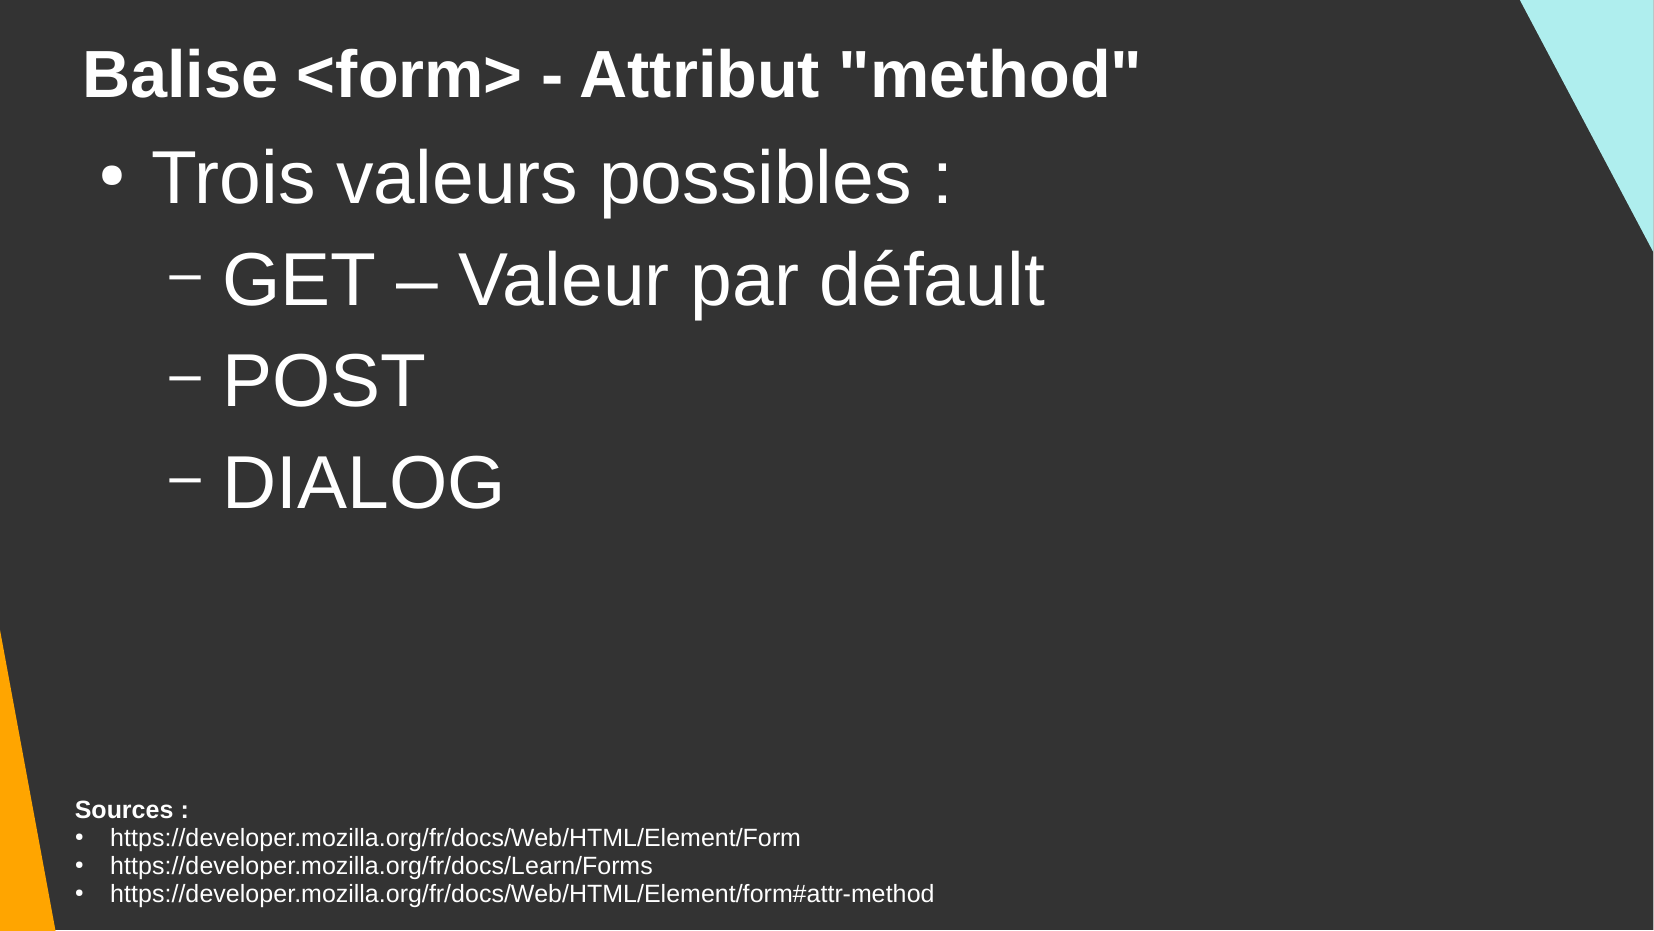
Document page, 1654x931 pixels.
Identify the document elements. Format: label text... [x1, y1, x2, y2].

title Balise <form> - Attribut "method" [82, 37, 1571, 114]
text_box [0, 629, 56, 931]
text_box [1519, 0, 1654, 254]
text_box Sources : https://developer.mozilla.org/fr/docs/Web/HTML/Element/Form https://developer.mozilla.org/fr/docs/Learn/Forms https://developer.mozilla.org/fr/docs/Web/HTML/Element/form#attr-method [60, 788, 1546, 916]
list Trois valeurs possibles : GET – Valeur par défault POST DIALOG [80, 135, 1605, 789]
